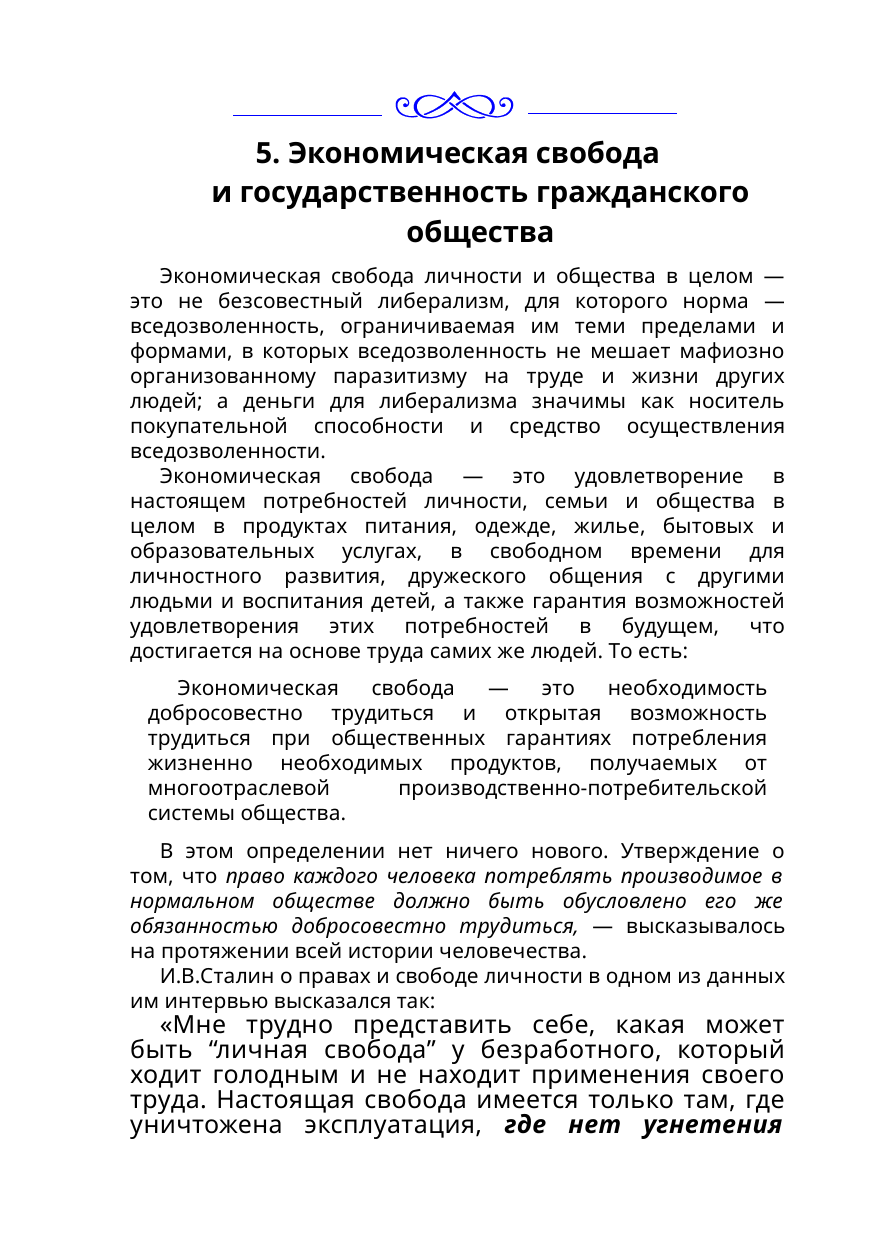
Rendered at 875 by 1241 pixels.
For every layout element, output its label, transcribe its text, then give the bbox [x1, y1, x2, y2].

text «Мне трудно представить себе, какая может быть “личная свобода” у безработного, который ходит голодным и не находит применения своего труда. Настоящая свобода имеется только там, где уничтожена эксплуатация, где нет угнетения [130, 1013, 785, 1138]
text Экономическая свобода личности и общества в целом — это не безсовестный либерализм, для которого норма — вседозволенность, ограничиваемая им теми пределами и формами, в которых вседозволенность не мешает мафиозно организованному паразитизму на труде и жизни других людей; а деньги для либерализма значимы как носитель покупательной способности и средство осуществления вседозволенности. [130, 263, 785, 463]
subtitle 5. Экономическая свобода и государственность гражданского общества [130, 132, 785, 251]
text В этом определении нет ничего нового. Утверждение о том, что право каждого человека потреблять производимое в нормальном обществе должно быть обусловлено его же обязанностью добросовестно трудиться, — высказывалось на протяжении всей истории человечества. [130, 838, 785, 963]
text И.В.Сталин о правах и свободе лич­ности в одном из данных им интервью высказался так: [130, 963, 785, 1013]
text Экономическая свобода — это удовлетворение в настоящем потребностей личности, семьи и общества в целом в продуктах питания, одежде, жилье, бытовых и образовательных услугах, в свободном времени для личностного развития, дружеского общения с другими людьми и воспитания детей, а также гарантия возможностей удовлетворения этих потребностей в будущем, что достигается на основе труда самих же людей. То есть: [130, 463, 785, 663]
text Экономическая свобода — это необходимость добросовестно трудиться и открытая возможность трудиться при общественных гарантиях потребления жизненно необходимых продуктов, получаемых от многоотраслевой производственно-потребительской системы общества. [148, 676, 768, 826]
